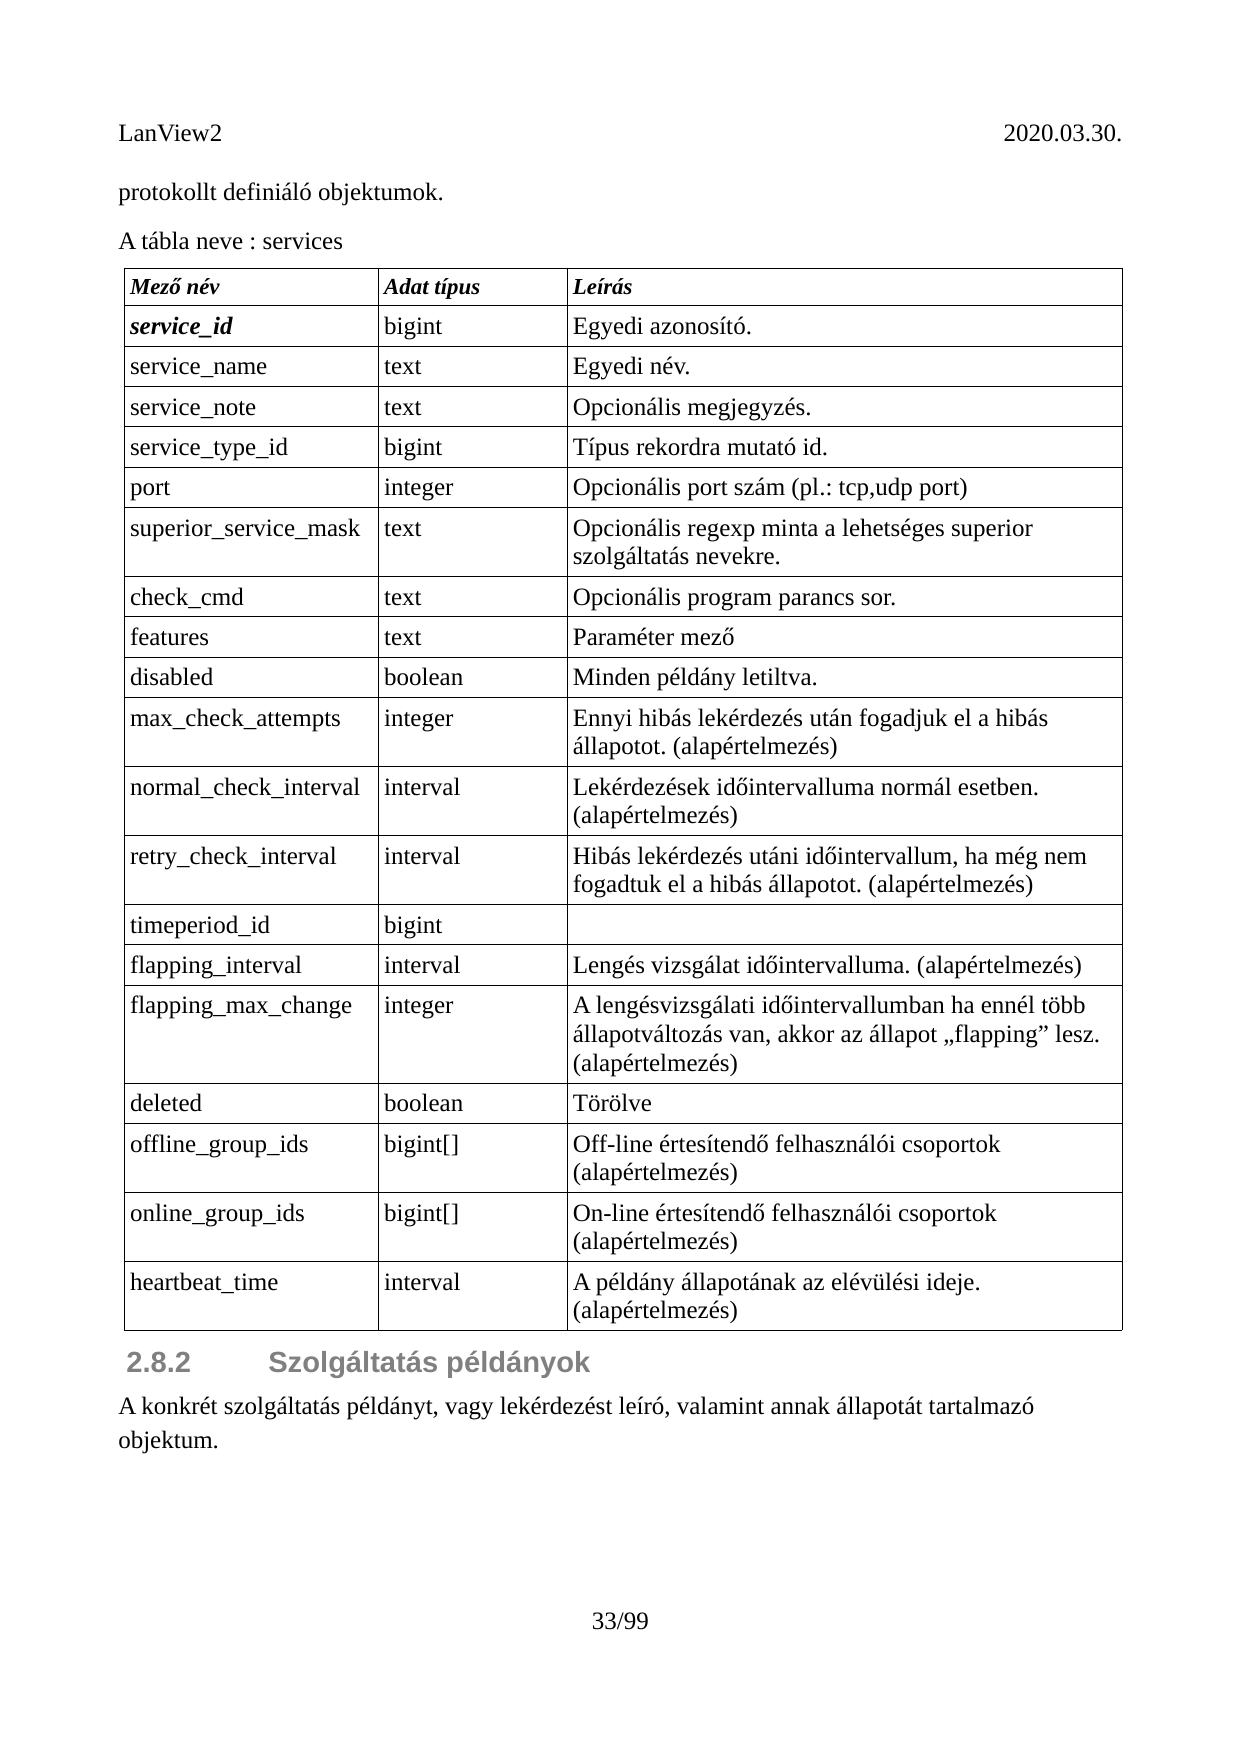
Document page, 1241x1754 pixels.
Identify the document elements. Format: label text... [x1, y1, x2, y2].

text A konkrét szolgáltatás példányt, vagy lekérdezést leíró, valamint annak állapotát tartalmazó objektum. [118, 1391, 1122, 1454]
table_cell features [125, 617, 378, 657]
table_cell bigint [379, 427, 567, 467]
table_cell bigint [379, 905, 567, 944]
table_cell timeperiod_id [125, 905, 378, 944]
table_cell deleted [125, 1084, 378, 1123]
table_cell offline_group_ids [125, 1124, 378, 1192]
table_cell Paraméter mező [568, 617, 1122, 657]
table_cell boolean [379, 1084, 567, 1123]
table_cell Off-line értesítendő felhasználói csoportok (alapértelmezés) [568, 1124, 1122, 1192]
table_cell text [379, 617, 567, 657]
table_cell Lekérdezések időintervalluma normál esetben. (alapértelmezés) [568, 767, 1122, 835]
table_cell Hibás lekérdezés utáni időintervallum, ha még nem fogadtuk el a hibás állapotot. (alapértelmezés) [568, 836, 1122, 904]
table_cell Lengés vizsgálat időintervalluma. (alapértelmezés) [568, 945, 1122, 985]
table_cell flapping_interval [125, 945, 378, 985]
table_cell superior_service_mask [125, 508, 378, 576]
table_cell online_group_ids [125, 1193, 378, 1261]
table_cell Törölve [568, 1084, 1122, 1123]
table_cell Opcionális regexp minta a lehetséges superior szolgáltatás nevekre. [568, 508, 1122, 576]
table_cell bigint[] [379, 1193, 567, 1261]
table_cell Minden példány letiltva. [568, 658, 1122, 697]
table_cell service_type_id [125, 427, 378, 467]
table_cell bigint [379, 306, 567, 346]
table_cell Opcionális program parancs sor. [568, 577, 1122, 616]
table_header Adat típus [379, 269, 567, 305]
table_cell bigint[] [379, 1124, 567, 1192]
text protokollt definiáló objektumok. [118, 177, 1122, 206]
table_cell disabled [125, 658, 378, 697]
table_cell integer [379, 468, 567, 507]
table_cell On-line értesítendő felhasználói csoportok (alapértelmezés) [568, 1193, 1122, 1261]
table_cell text [379, 347, 567, 386]
table_cell Ennyi hibás lekérdezés után fogadjuk el a hibás állapotot. (alapértelmezés) [568, 698, 1122, 766]
table_cell interval [379, 1262, 567, 1330]
table_cell interval [379, 836, 567, 904]
table_cell text [379, 577, 567, 616]
table_cell integer [379, 986, 567, 1082]
table_cell A példány állapotának az elévülési ideje. (alapértelmezés) [568, 1262, 1122, 1330]
table_cell text [379, 387, 567, 426]
table_cell retry_check_interval [125, 836, 378, 904]
table_cell A lengésvizsgálati időintervallumban ha ennél több állapotváltozás van, akkor az állapot „flapping” lesz. (alapértelmezés) [568, 986, 1122, 1082]
table_cell service_name [125, 347, 378, 386]
table_cell integer [379, 698, 567, 766]
table_cell service_id [125, 306, 378, 346]
table_cell port [125, 468, 378, 507]
table_cell Opcionális megjegyzés. [568, 387, 1122, 426]
subtitle Szolgáltatás példányok [118, 1345, 1122, 1378]
table_cell boolean [379, 658, 567, 697]
table_cell interval [379, 945, 567, 985]
table_cell service_note [125, 387, 378, 426]
table_cell check_cmd [125, 577, 378, 616]
table_cell interval [379, 767, 567, 835]
table_cell Típus rekordra mutató id. [568, 427, 1122, 467]
table_header Leírás [568, 269, 1122, 305]
table_cell text [379, 508, 567, 576]
text A tábla neve : services [118, 226, 1122, 255]
table_header Mező név [125, 269, 378, 305]
table_cell Opcionális port szám (pl.: tcp,udp port) [568, 468, 1122, 507]
table_cell heartbeat_time [125, 1262, 378, 1330]
table_cell Egyedi azonosító. [568, 306, 1122, 346]
table_cell normal_check_interval [125, 767, 378, 835]
table_cell [568, 905, 1122, 944]
table_cell flapping_max_change [125, 986, 378, 1082]
table_cell Egyedi név. [568, 347, 1122, 386]
table_cell max_check_attempts [125, 698, 378, 766]
